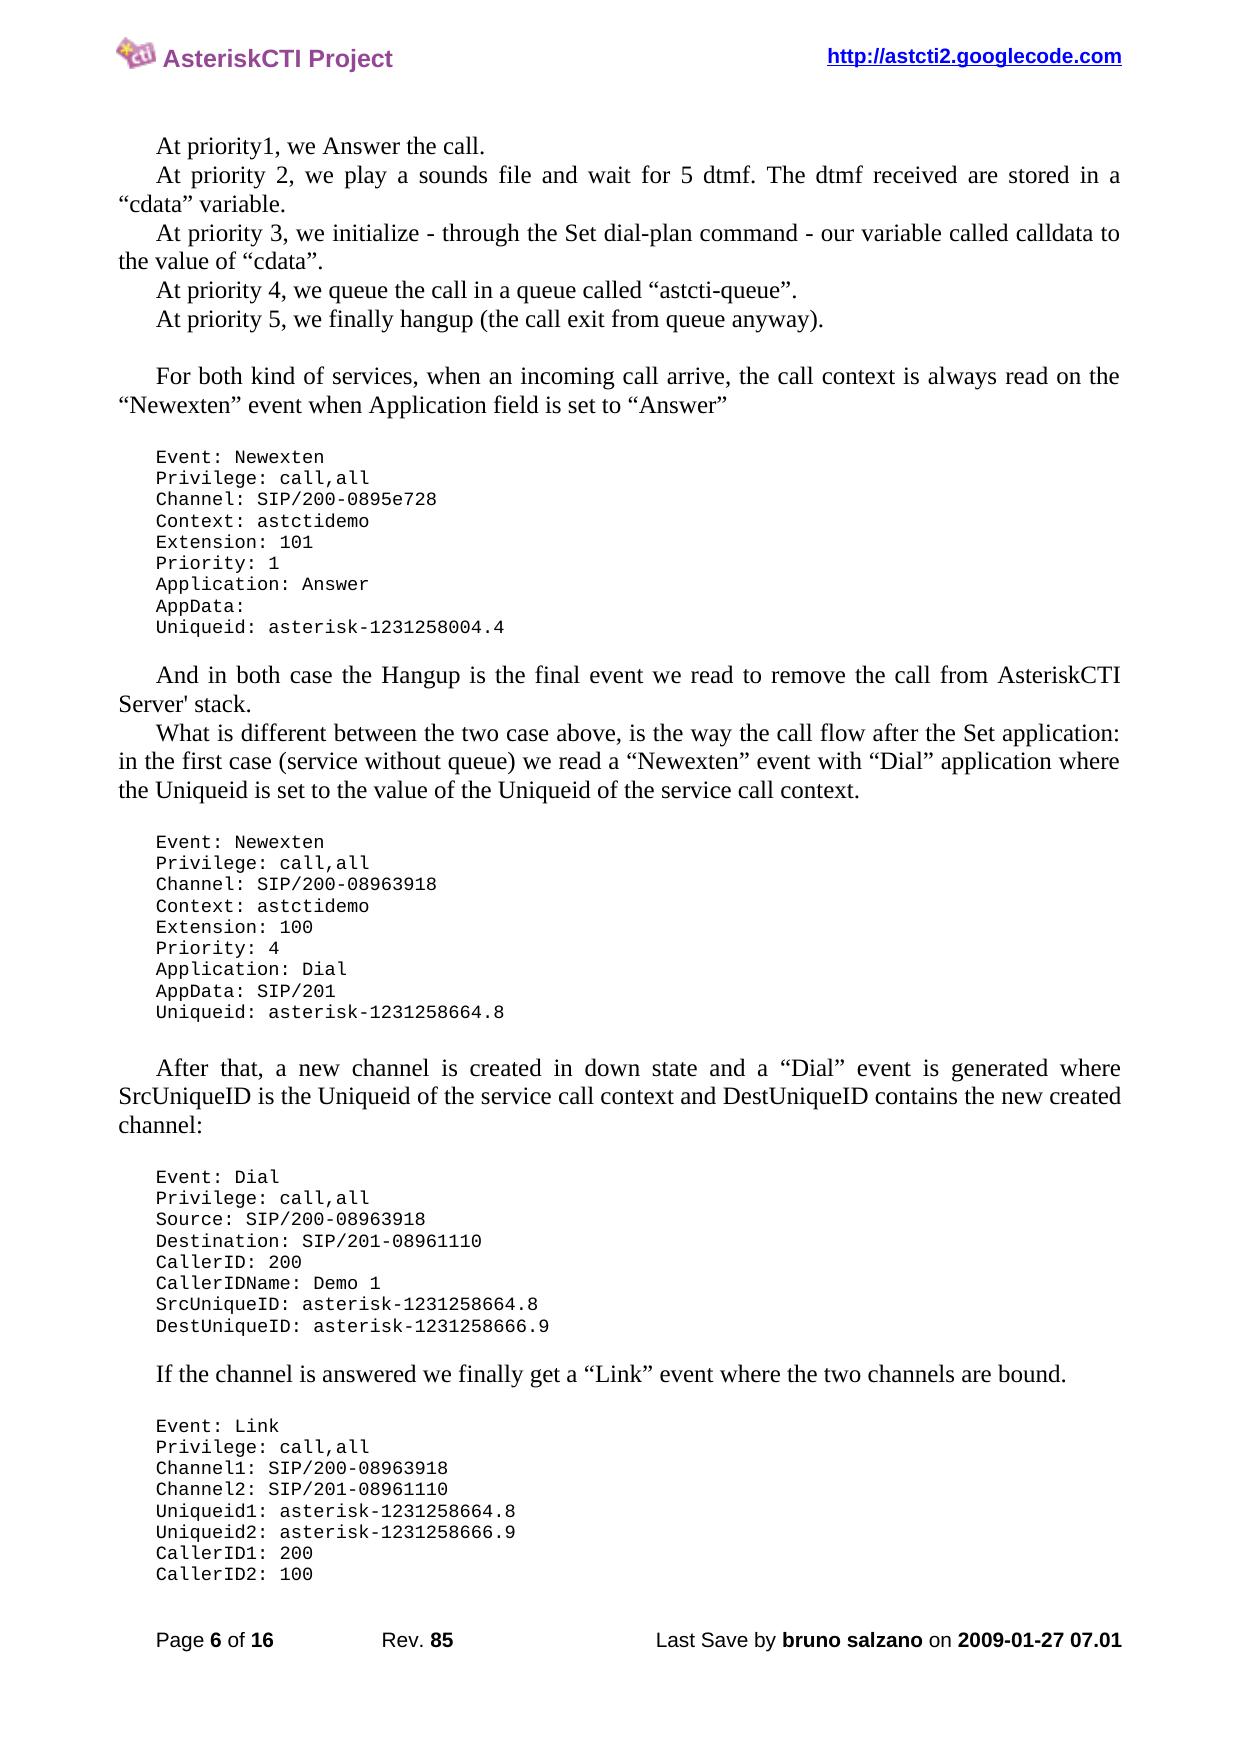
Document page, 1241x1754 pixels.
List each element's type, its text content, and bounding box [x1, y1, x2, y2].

text AppData: [118, 596, 1122, 618]
text AppData: SIP/201 [118, 981, 1122, 1003]
text At priority 5, we finally hangup (the call exit from queue anyway). [118, 304, 1122, 333]
text SrcUniqueID: asterisk-1231258664.8 [118, 1295, 1122, 1316]
text Event: Newexten [118, 833, 1122, 854]
text Extension: 100 [118, 918, 1122, 939]
picture [116, 34, 157, 74]
text Context: astctidemo [118, 896, 1122, 918]
text If the channel is answered we finally get a “Link” event where the two channels are bound. [118, 1359, 1122, 1388]
text CallerID: 200 [118, 1253, 1122, 1274]
text And in both case the Hangup is the final event we read to remove the call from AsteriskCTI Server' stack. [118, 660, 1122, 718]
text Priority: 4 [118, 939, 1122, 960]
text Destination: SIP/201-08961110 [118, 1231, 1122, 1253]
text At priority1, we Answer the call. [118, 131, 1122, 160]
text Priority: 1 [118, 554, 1122, 575]
text Privilege: call,all [118, 854, 1122, 875]
text Channel: SIP/200-0895e728 [118, 490, 1122, 511]
text Context: astctidemo [118, 511, 1122, 533]
text At priority 4, we queue the call in a queue called “astcti-queue”. [118, 275, 1122, 304]
text Event: Link [118, 1416, 1122, 1438]
text What is different between the two case above, is the way the call flow after the Set application: in the first case (service without queue) we read a “Newexten” event with “Dial” application where the Uniqueid is set to the value of the Uniqueid of the service call context. [118, 718, 1122, 804]
text Application: Answer [118, 575, 1122, 596]
text At priority 2, we play a sounds file and wait for 5 dtmf. The dtmf received are stored in a “cdata” variable. [118, 160, 1122, 218]
text Privilege: call,all [118, 1189, 1122, 1210]
text Uniqueid2: asterisk-1231258666.9 [118, 1523, 1122, 1544]
text At priority 3, we initialize - through the Set dial-plan command - our variable called calldata to the value of “cdata”. [118, 218, 1122, 275]
text Application: Dial [118, 960, 1122, 981]
text Privilege: call,all [118, 469, 1122, 490]
text After that, a new channel is created in down state and a “Dial” event is generated where SrcUniqueID is the Uniqueid of the service call context and DestUniqueID contains the new created channel: [118, 1053, 1122, 1139]
text CallerIDName: Demo 1 [118, 1274, 1122, 1295]
text CallerID1: 200 [118, 1544, 1122, 1565]
text Extension: 101 [118, 533, 1122, 554]
text Event: Newexten [118, 448, 1122, 469]
text Uniqueid: asterisk-1231258664.8 [118, 1003, 1122, 1024]
text Uniqueid1: asterisk-1231258664.8 [118, 1501, 1122, 1523]
text Channel: SIP/200-08963918 [118, 875, 1122, 896]
text Source: SIP/200-08963918 [118, 1210, 1122, 1231]
text Channel2: SIP/201-08961110 [118, 1480, 1122, 1501]
text For both kind of services, when an incoming call arrive, the call context is always read on the “Newexten” event when Application field is set to “Answer” [118, 361, 1122, 419]
text CallerID2: 100 [118, 1565, 1122, 1586]
text Channel1: SIP/200-08963918 [118, 1459, 1122, 1480]
text Uniqueid: asterisk-1231258004.4 [118, 618, 1122, 639]
text Event: Dial [118, 1168, 1122, 1189]
text DestUniqueID: asterisk-1231258666.9 [118, 1316, 1122, 1338]
text Privilege: call,all [118, 1438, 1122, 1459]
